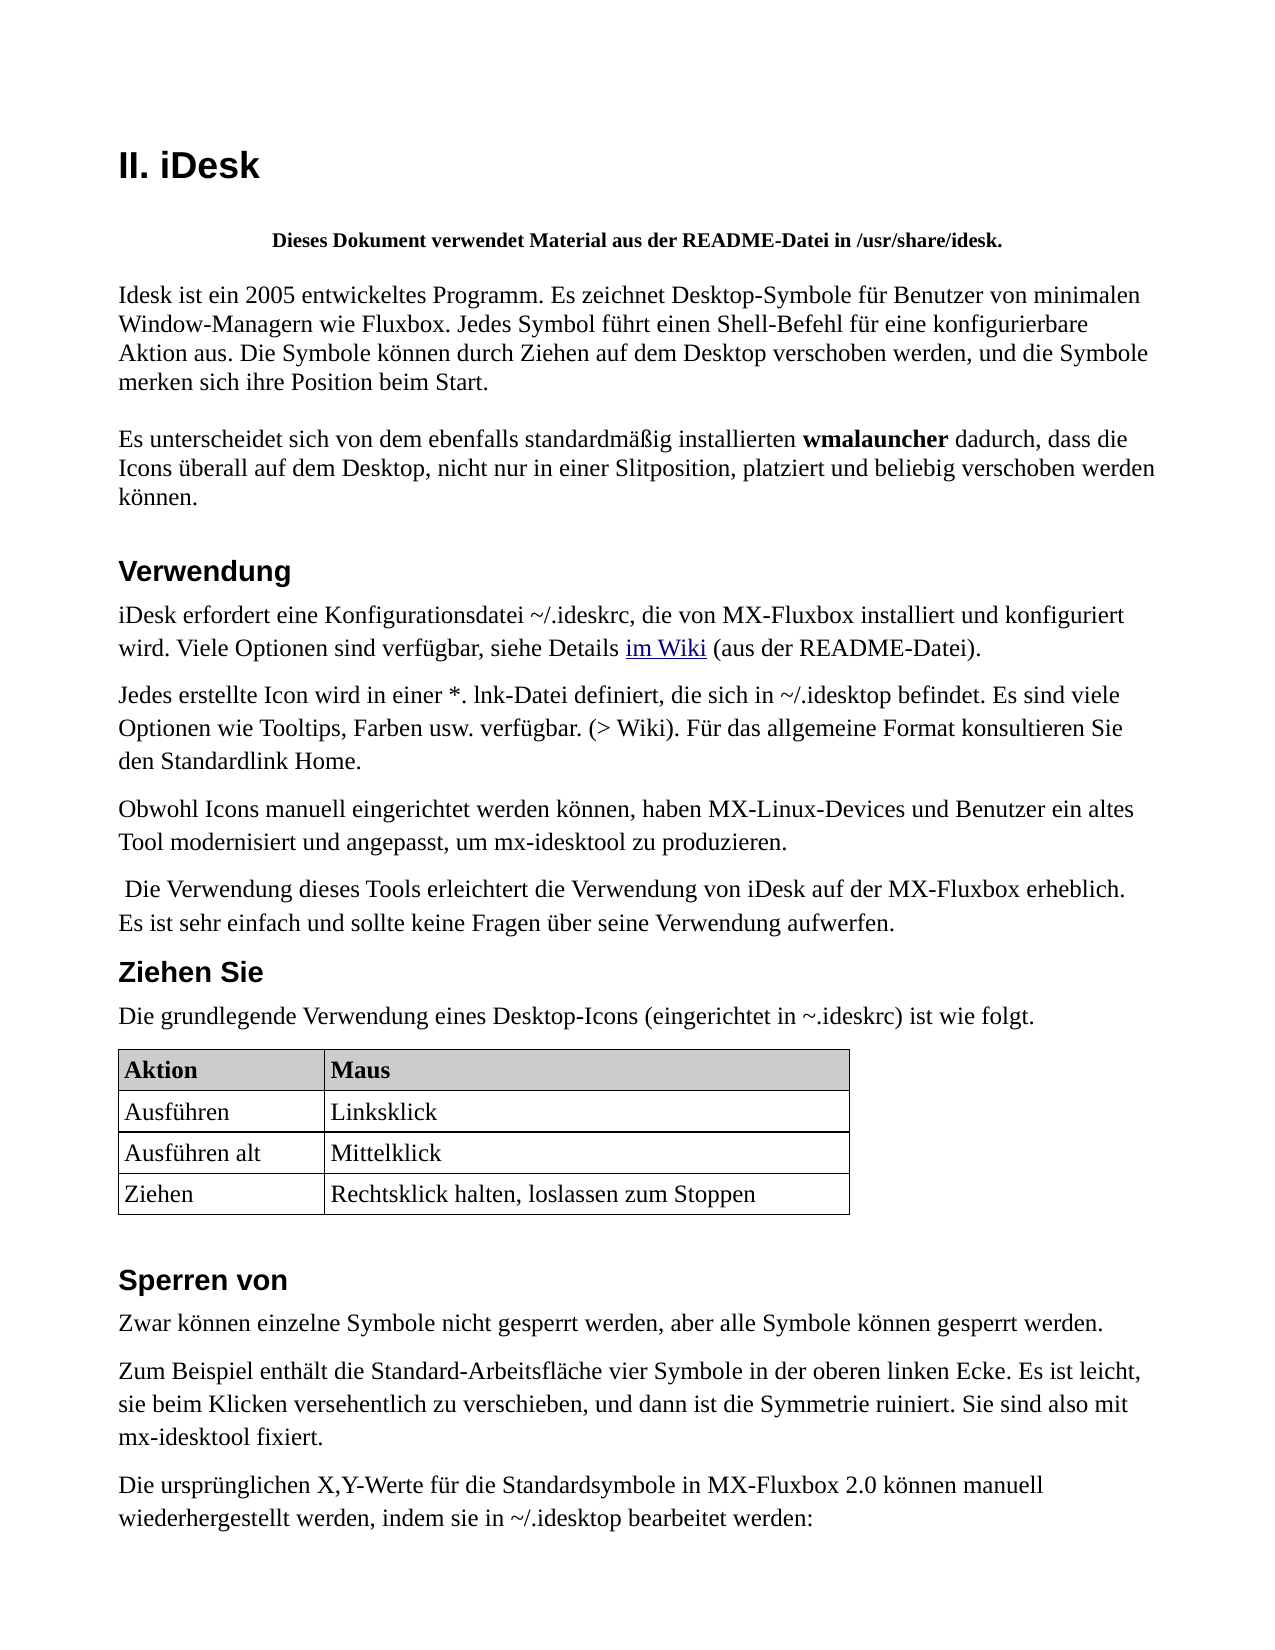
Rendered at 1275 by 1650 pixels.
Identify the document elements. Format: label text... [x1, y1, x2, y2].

text Dieses Dokument verwendet Material aus der README-Datei in /usr/share/idesk. [118, 227, 1157, 252]
text Idesk ist ein 2005 entwickeltes Programm. Es zeichnet Desktop-Symbole für Benutzer von minimalen Window-Managern wie Fluxbox. Jedes Symbol führt einen Shell-Befehl für eine konfigurierbare Aktion aus. Die Symbole können durch Ziehen auf dem Desktop verschoben werden, und die Symbole merken sich ihre Position beim Start. [118, 280, 1157, 395]
table_cell Ziehen [119, 1174, 324, 1214]
text Es unterscheidet sich von dem ebenfalls standardmäßig installierten wmalauncher dadurch, dass die Icons überall auf dem Desktop, nicht nur in einer Slitposition, platziert und beliebig verschoben werden können. [118, 424, 1157, 510]
subtitle II. iDesk [118, 143, 1157, 186]
text Die ursprünglichen X,Y-Werte für die Standardsymbole in MX-Fluxbox 2.0 können manuell wiederhergestellt werden, indem sie in ~/.idesktop bearbeitet werden: [118, 1470, 1157, 1532]
text Zwar können einzelne Symbole nicht gesperrt werden, aber alle Symbole können gesperrt werden. [118, 1308, 1157, 1337]
table_cell Mittelklick [325, 1133, 849, 1173]
text iDesk erfordert eine Konfigurationsdatei ~/.ideskrc, die von MX-Fluxbox installiert und konfiguriert wird. Viele Optionen sind verfügbar, siehe Details im Wiki (aus der README-Datei). [118, 600, 1157, 661]
table_header Maus [325, 1050, 849, 1090]
table_header Aktion [119, 1050, 324, 1090]
text Zum Beispiel enthält die Standard-Arbeitsfläche vier Symbole in der oberen linken Ecke. Es ist leicht, sie beim Klicken versehentlich zu verschieben, und dann ist die Symmetrie ruiniert. Sie sind also mit mx-idesktool fixiert. [118, 1356, 1157, 1451]
text Jedes erstellte Icon wird in einer *. lnk-Datei definiert, die sich in ~/.idesktop befindet. Es sind viele Optionen wie Tooltips, Farben usw. verfügbar. (> Wiki). Für das allgemeine Format konsultieren Sie den Standardlink Home. [118, 680, 1157, 775]
text Die grundlegende Verwendung eines Desktop-Icons (eingerichtet in ~.ideskrc) ist wie folgt. [118, 1001, 1157, 1030]
table_cell Ausführen alt [119, 1133, 324, 1173]
subtitle Verwendung [118, 554, 1157, 587]
table_cell Linksklick [325, 1091, 849, 1131]
subtitle Ziehen Sie [118, 955, 1157, 989]
table_cell Rechtsklick halten, loslassen zum Stoppen [325, 1174, 849, 1214]
table_cell Ausführen [119, 1091, 324, 1131]
text Obwohl Icons manuell eingerichtet werden können, haben MX-Linux-Devices und Benutzer ein altes Tool modernisiert und angepasst, um mx-idesktool zu produzieren. [118, 794, 1157, 856]
subtitle Sperren von [118, 1262, 1157, 1296]
text Die Verwendung dieses Tools erleichtert die Verwendung von iDesk auf der MX-Fluxbox erheblich. Es ist sehr einfach und sollte keine Fragen über seine Verwendung aufwerfen. [118, 874, 1157, 936]
